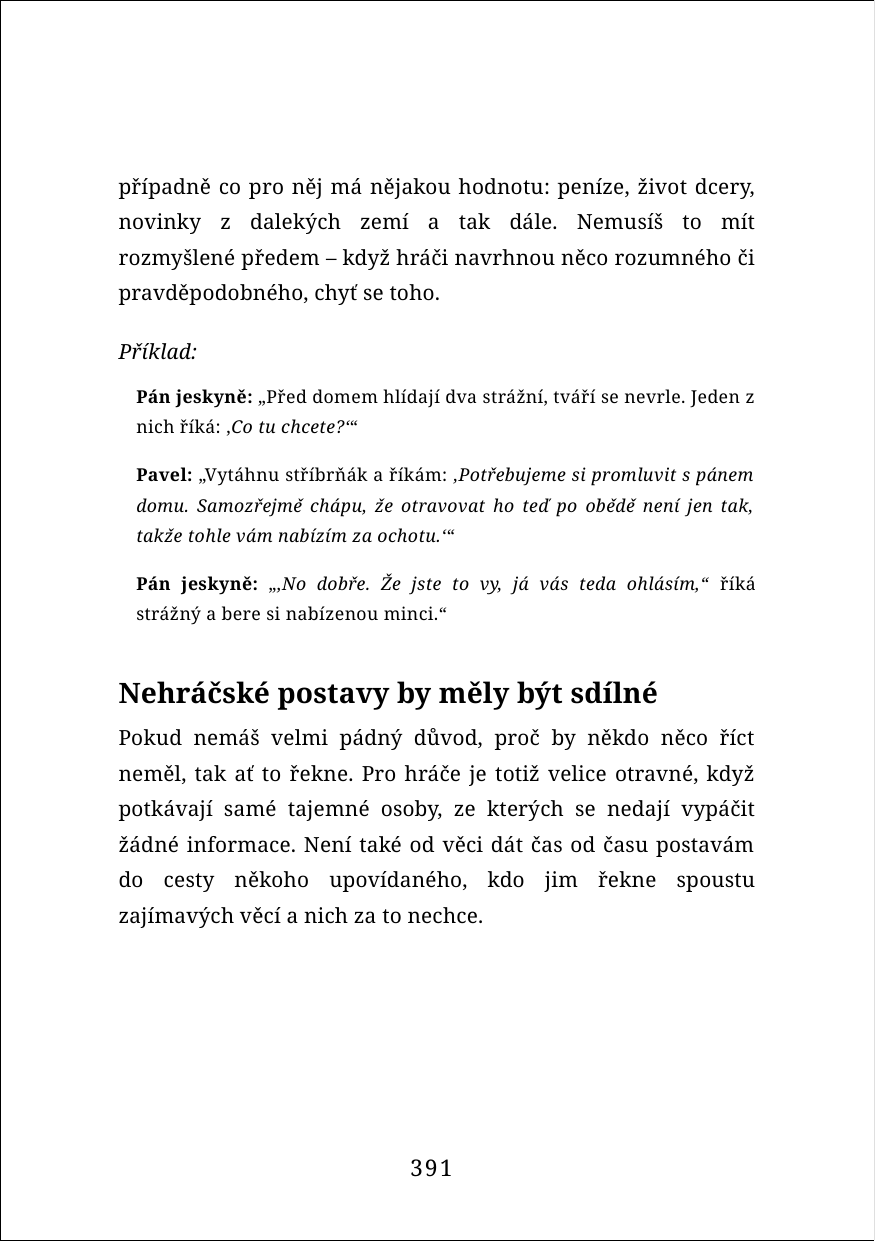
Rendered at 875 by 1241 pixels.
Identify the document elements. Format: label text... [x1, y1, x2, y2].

text Pavel: „Vytáhnu stříbrňák a říkám: ‚Potřebujeme si promluvit s pánem domu. Samozřejmě chápu, že otravovat ho teď po obědě není jen tak, takže tohle vám nabízím za ochotu.‘“ [136, 463, 756, 547]
text Pán jeskyně: „‚No dobře. Že jste to vy, já vás teda ohlásím,“ říká strážný a bere si nabízenou minci.“ [136, 571, 756, 626]
text Příklad: [118, 337, 756, 366]
subtitle Nehráčské postavy by měly být sdílné [118, 673, 756, 711]
text Pán jeskyně: „Před domem hlídají dva strážní, tváří se nevrle. Jeden z nich říká: ‚Co tu chcete?‘“ [136, 385, 756, 439]
text případně co pro něj má nějakou hodnotu: peníze, život dcery, novinky z dalekých zemí a tak dále. Nemusíš to mít rozmyšlené předem – když hráči navrhnou něco rozumného či pravděpodobného, chyť se toho. [118, 172, 756, 307]
text Pokud nemáš velmi pádný důvod, proč by někdo něco říct neměl, tak ať to řekne. Pro hráče je totiž velice otravné, když potkávají samé tajemné osoby, ze kterých se nedají vypáčit žádné informace. Není také od věci dát čas od času postavám do cesty někoho upovídaného, kdo jim řekne spoustu zajímavých věcí a nich za to nechce. [118, 723, 756, 929]
